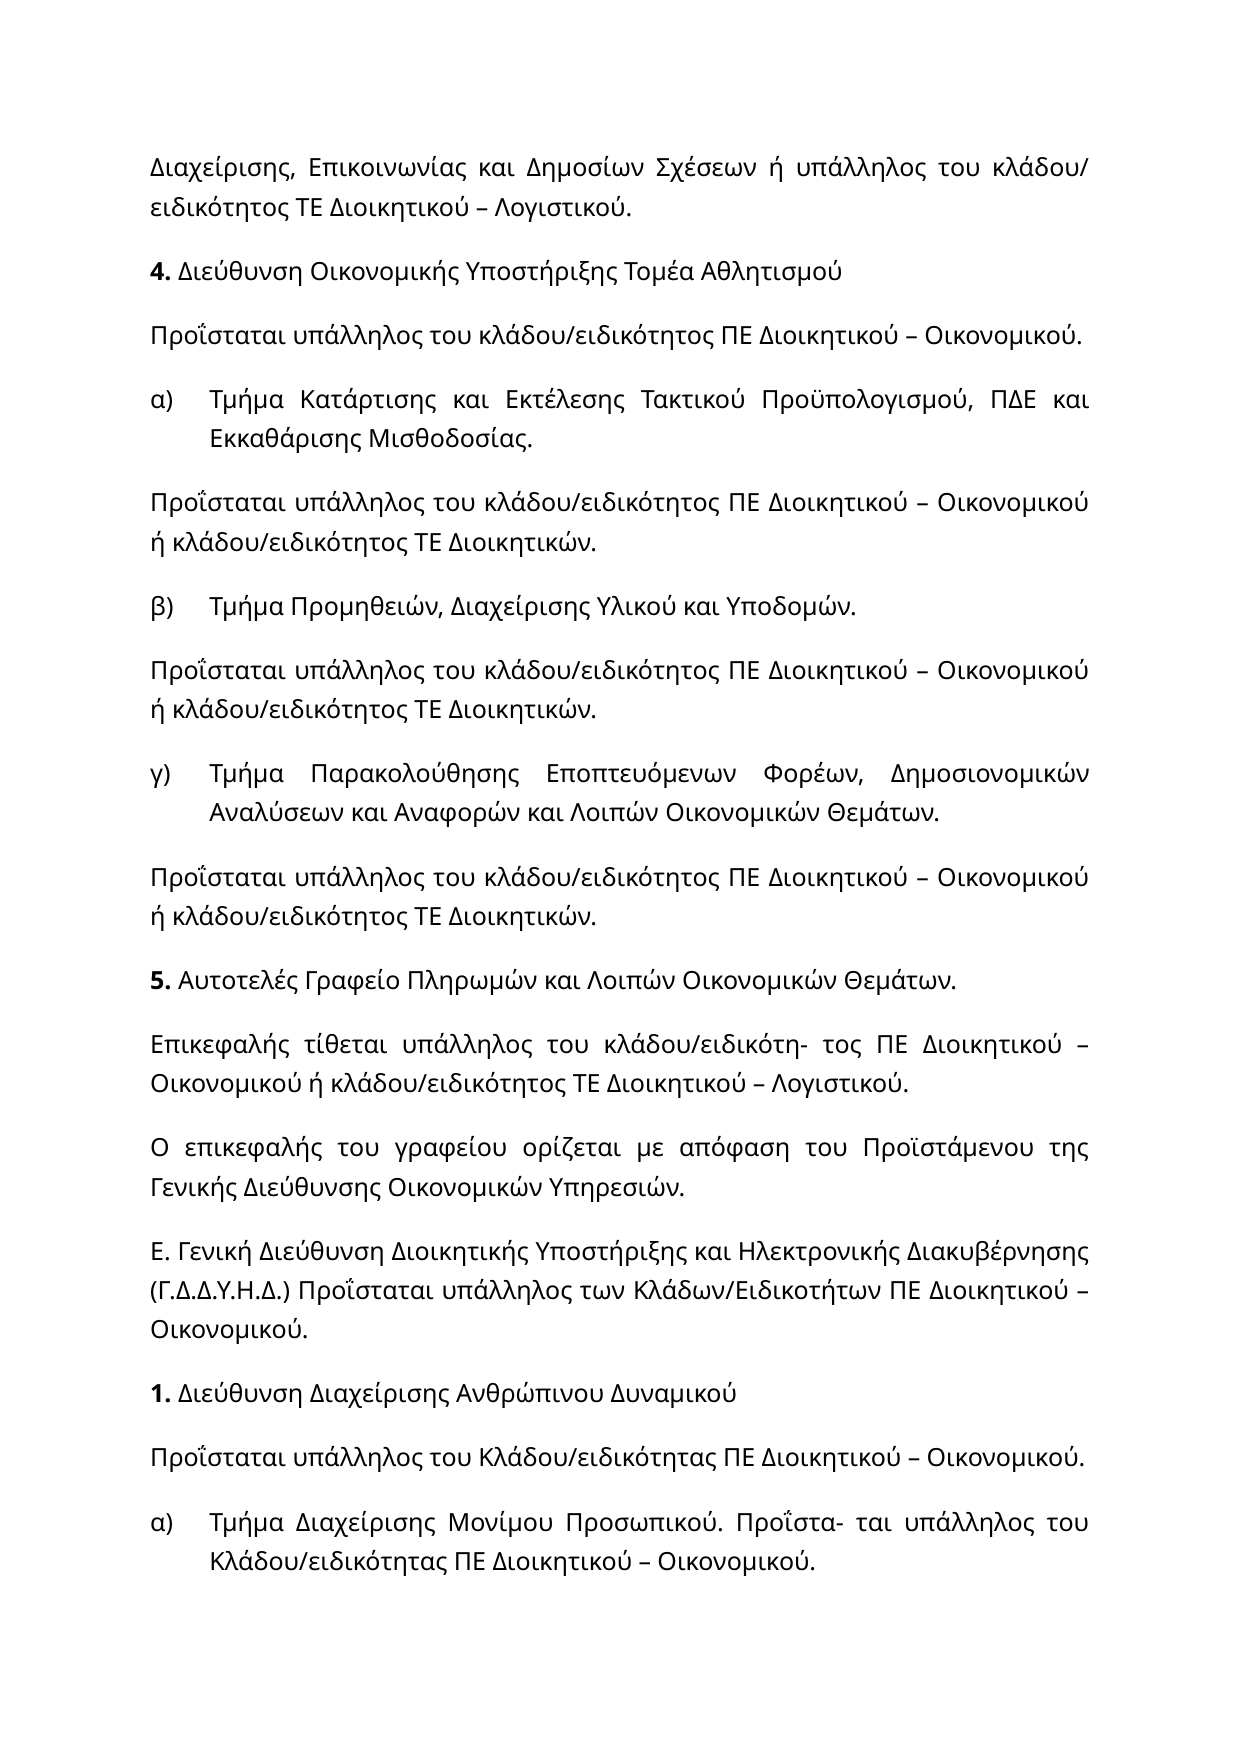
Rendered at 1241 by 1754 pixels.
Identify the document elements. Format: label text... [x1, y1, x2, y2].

text 5. Αυτοτελές Γραφείο Πληρωμών και Λοιπών Οικονομικών Θεμάτων. [150, 962, 1090, 997]
list α) Τμήμα Διαχείρισης Μονίμου Προσωπικού. Προΐστα- ται υπάλληλος του Κλάδου/ειδικότητας ΠΕ Διοικητικού – Οικονομικού. [150, 1504, 1090, 1577]
text Προΐσταται υπάλληλος του κλάδου/ειδικότητος ΠΕ Διοικητικού – Οικονομικού ή κλάδου/ειδικότητος ΤΕ Διοικητικών. [150, 859, 1090, 932]
text Προΐσταται υπάλληλος του κλάδου/ειδικότητος ΠΕ Διοικητικού – Οικονομικού ή κλάδου/ειδικότητος ΤΕ Διοικητικών. [150, 485, 1090, 558]
text Προΐσταται υπάλληλος του κλάδου/ειδικότητος ΠΕ Διοικητικού – Οικονομικού. [150, 317, 1090, 352]
list α) Τμήμα Κατάρτισης και Εκτέλεσης Τακτικού Προϋπολογισμού, ΠΔΕ και Εκκαθάρισης Μισθοδοσίας. [150, 382, 1090, 455]
text 1. Διεύθυνση Διαχείρισης Ανθρώπινου Δυναμικού [150, 1376, 1090, 1410]
text Επικεφαλής τίθεται υπάλληλος του κλάδου/ειδικότη- τος ΠΕ Διοικητικού – Οικονομικού ή κλάδου/ειδικότητος ΤΕ Διοικητικού – Λογιστικού. [150, 1027, 1090, 1100]
text Ο επικεφαλής του γραφείου ορίζεται με απόφαση του Προϊστάμενου της Γενικής Διεύθυνσης Οικονομικών Υπηρεσιών. [150, 1130, 1090, 1203]
text Προΐσταται υπάλληλος του κλάδου/ειδικότητος ΠΕ Διοικητικού – Οικονομικού ή κλάδου/ειδικότητος ΤΕ Διοικητικών. [150, 652, 1090, 726]
list β) Τμήμα Προμηθειών, Διαχείρισης Υλικού και Υποδομών. [150, 588, 1090, 622]
text Προΐσταται υπάλληλος του Κλάδου/ειδικότητας ΠΕ Διοικητικού – Οικονομικού. [150, 1440, 1090, 1474]
text 4. Διεύθυνση Οικονομικής Υποστήριξης Τομέα Αθλητισμού [150, 253, 1090, 287]
text Διαχείρισης, Επικοινωνίας και Δημοσίων Σχέσεων ή υπάλληλος του κλάδου/ ειδικότητος ΤΕ Διοικητικού – Λογιστικού. [150, 150, 1090, 223]
list γ) Τμήμα Παρακολούθησης Εποπτευόμενων Φορέων, Δημοσιονομικών Αναλύσεων και Αναφορών και Λοιπών Οικονομικών Θεμάτων. [150, 756, 1090, 829]
text Ε. Γενική Διεύθυνση Διοικητικής Υποστήριξης και Ηλεκτρονικής Διακυβέρνησης (Γ.Δ.Δ.Υ.Η.Δ.) Προΐσταται υπάλληλος των Κλάδων/Ειδικοτήτων ΠΕ Διοικητικού – Οικονομικού. [150, 1233, 1090, 1346]
